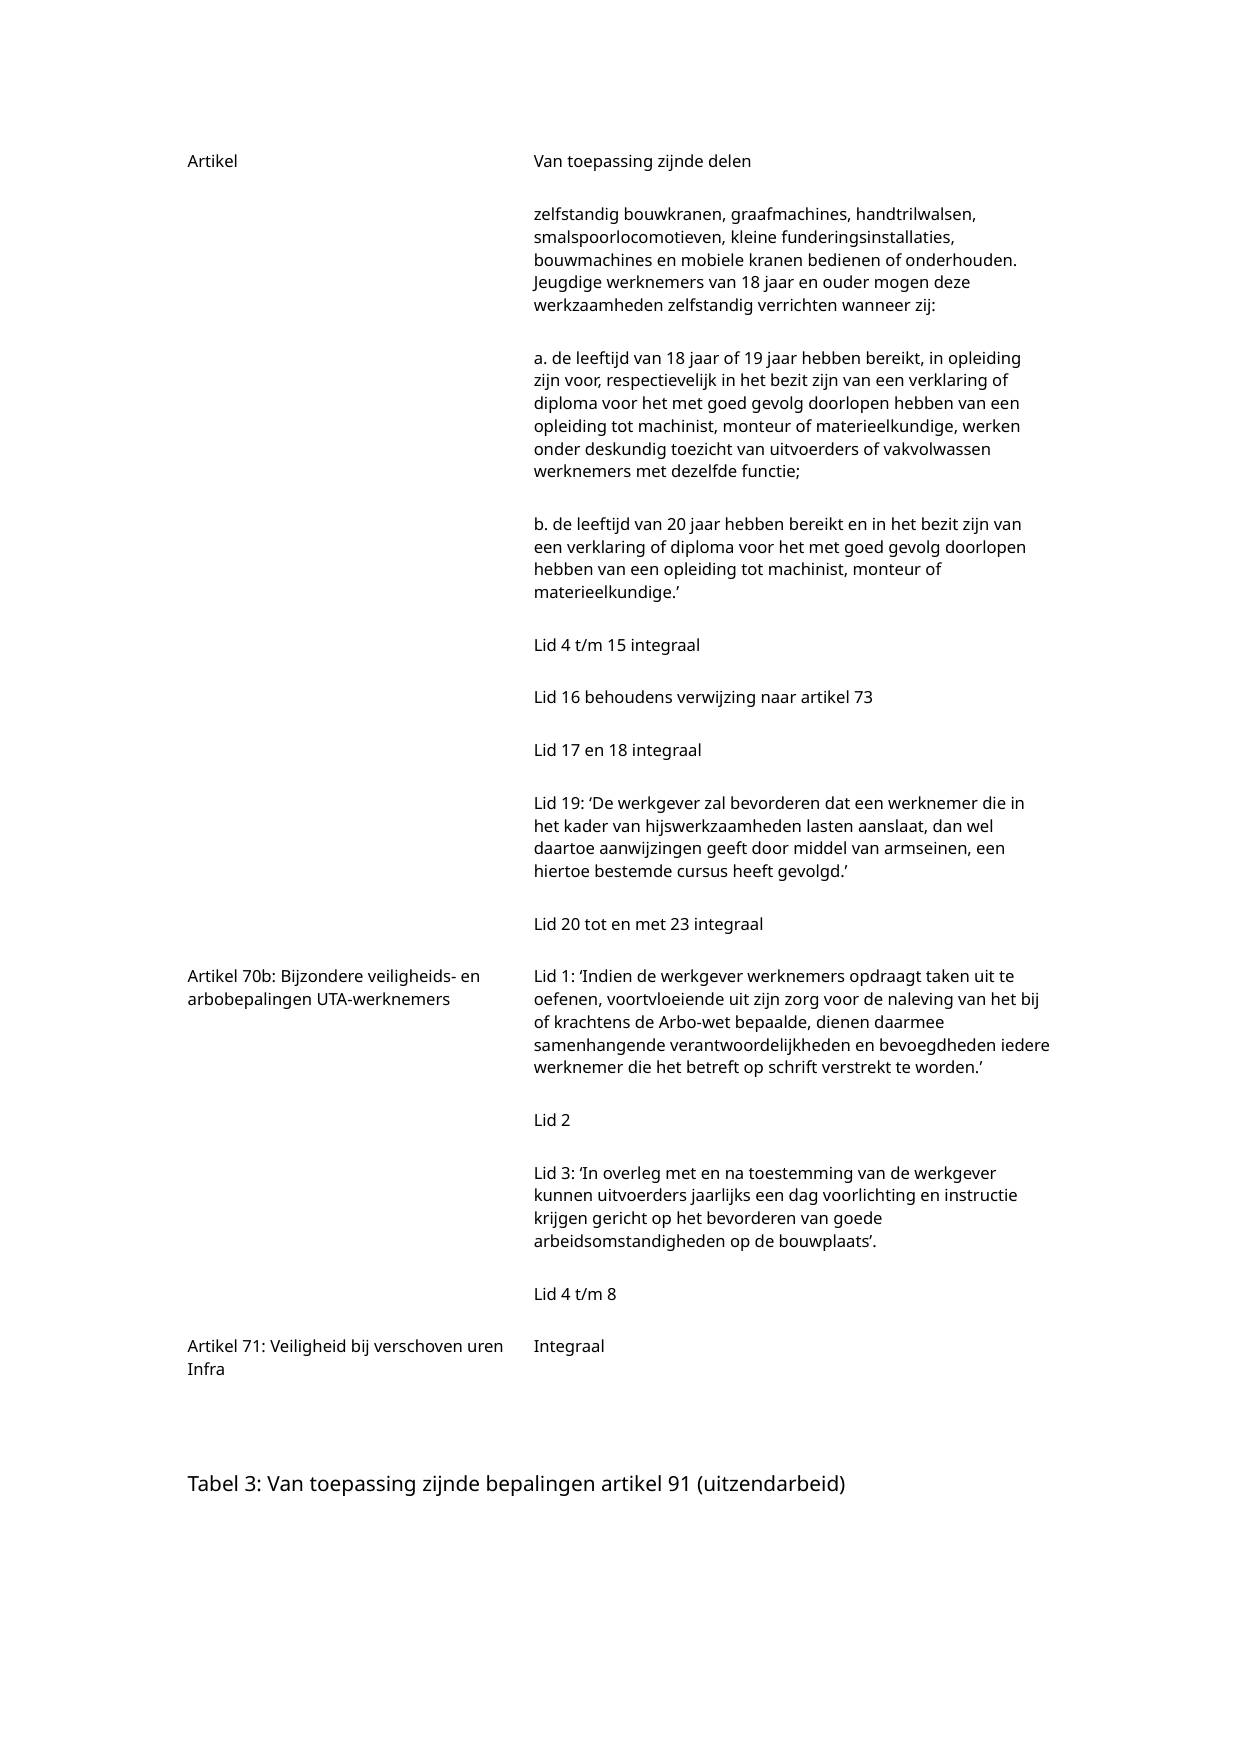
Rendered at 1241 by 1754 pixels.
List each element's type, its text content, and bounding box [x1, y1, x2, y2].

table_header Artikel [188, 150, 533, 203]
table_cell zelfstandig bouwkranen, graafmachines, handtrilwalsen, smalspoorlocomotieven, kleine funderingsinstallaties, bouwmachines en mobiele kranen bedienen of onderhouden. Jeugdige werknemers van 18 jaar en ouder mogen deze werkzaamheden zelfstandig verrichten wanneer zij: a. de leeftijd van 18 jaar of 19 jaar hebben bereikt, in opleiding zijn voor, respectievelijk in het bezit zijn van een verklaring of diploma voor het met goed gevolg doorlopen hebben van een opleiding tot machinist, monteur of materieelkundige, werken onder deskundig toezicht van uitvoerders of vakvolwassen werknemers met dezelfde functie; b. de leeftijd van 20 jaar hebben bereikt en in het bezit zijn van een verklaring of diploma voor het met goed gevolg doorlopen hebben van een opleiding tot machinist, monteur of materieelkundige.’ Lid 4 t/m 15 integraal Lid 16 behoudens verwijzing naar artikel 73 Lid 17 en 18 integraal Lid 19: ‘De werkgever zal bevorderen dat een werknemer die in het kader van hijswerkzaamheden lasten aanslaat, dan wel daartoe aanwijzingen geeft door middel van armseinen, een hiertoe bestemde cursus heeft gevolgd.’ Lid 20 tot en met 23 integraal [534, 203, 1053, 965]
text Tabel 3: Van toepassing zijnde bepalingen artikel 91 (uitzendarbeid) [187, 1469, 1053, 1497]
table_cell Integraal [534, 1335, 1053, 1410]
table_cell Artikel 70b: Bijzondere veiligheids- en arbobepalingen UTA-werknemers [188, 965, 533, 1335]
table_cell Artikel 71: Veiligheid bij verschoven uren Infra [188, 1335, 533, 1410]
table_header Van toepassing zijnde delen [534, 150, 1053, 203]
table_cell Lid 1: ‘Indien de werkgever werknemers opdraagt taken uit te oefenen, voortvloeiende uit zijn zorg voor de naleving van het bij of krachtens de Arbo-wet bepaalde, dienen daarmee samenhangende verantwoordelijkheden en bevoegdheden iedere werknemer die het betreft op schrift verstrekt te worden.’ Lid 2 Lid 3: ‘In overleg met en na toestemming van de werkgever kunnen uitvoerders jaarlijks een dag voorlichting en instructie krijgen gericht op het bevorderen van goede arbeidsomstandigheden op de bouwplaats’. Lid 4 t/m 8 [534, 965, 1053, 1335]
table_cell [188, 203, 533, 965]
